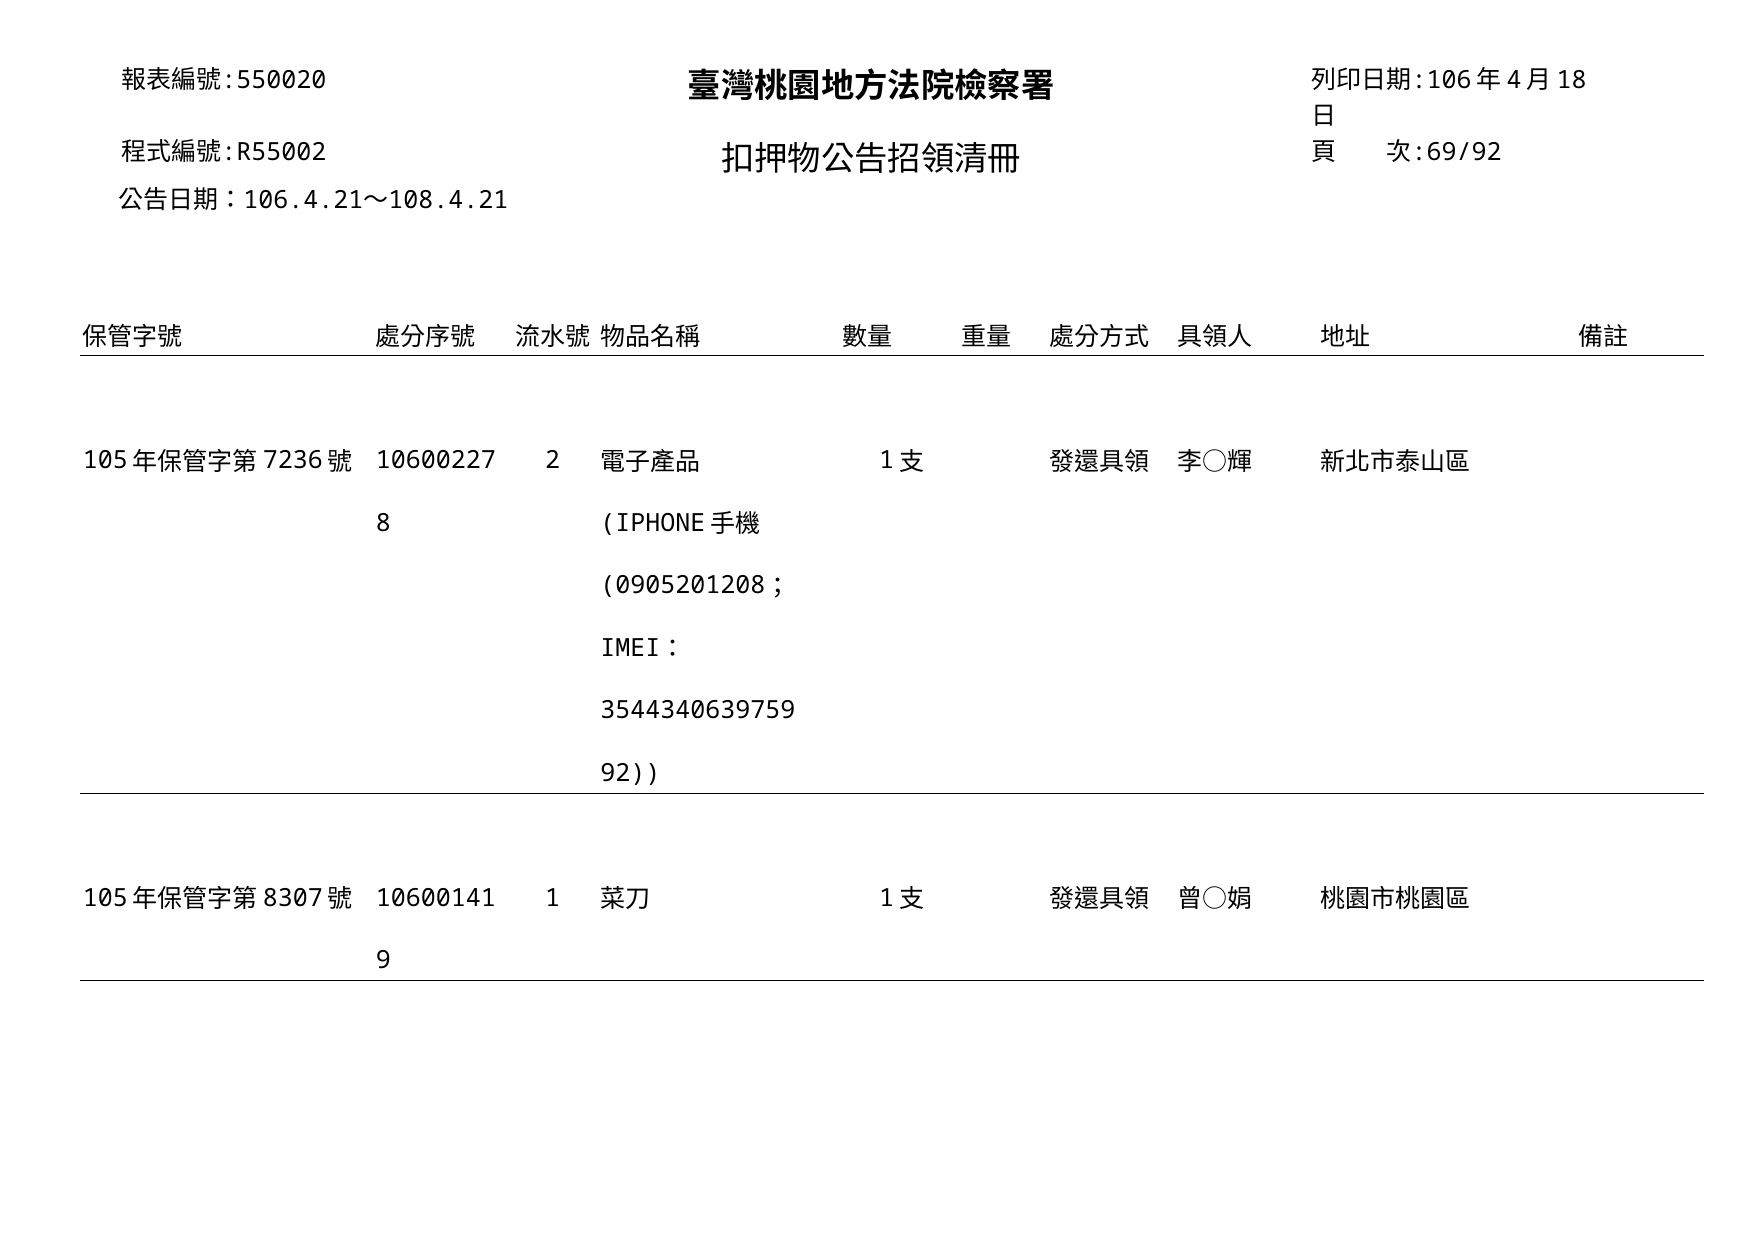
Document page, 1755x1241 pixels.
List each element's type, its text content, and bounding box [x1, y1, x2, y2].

table_cell [1575, 356, 1704, 792]
table_header 保管字號 [80, 293, 373, 355]
table_header 地址 [1317, 293, 1575, 355]
table_header 具領人 [1175, 293, 1317, 355]
table_cell 發還具領 [1046, 794, 1175, 980]
table_header 處分序號 [373, 293, 507, 355]
table_cell 電子產品(IPHONE手機(0905201208；IMEI：354434063975992)) [597, 356, 807, 792]
table_header 備註 [1575, 293, 1704, 355]
table_cell 1 [507, 794, 597, 980]
table_cell 105年保管字第8307號 [80, 794, 373, 980]
table_cell 2 [507, 356, 597, 792]
table_cell 菜刀 [597, 794, 807, 980]
table_cell 發還具領 [1046, 356, 1175, 792]
table_header 重量 [927, 293, 1046, 355]
table_header 流水號 [507, 293, 597, 355]
table_cell 106002278 [373, 356, 507, 792]
table_header 數量 [808, 293, 927, 355]
table_cell 1支 [808, 356, 927, 792]
table_cell [1575, 794, 1704, 980]
table_cell 1支 [808, 794, 927, 980]
table_cell [927, 794, 1046, 980]
table_cell 105年保管字第7236號 [80, 356, 373, 792]
table_cell 106001419 [373, 794, 507, 980]
table_cell 新北市泰山區 [1317, 356, 1575, 792]
table_header 處分方式 [1046, 293, 1175, 355]
table_header 物品名稱 [597, 293, 807, 355]
table_cell 桃園市桃園區 [1317, 794, 1575, 980]
table_cell 曾○娟 [1175, 794, 1317, 980]
table_cell [927, 356, 1046, 792]
table_cell 李○輝 [1175, 356, 1317, 792]
